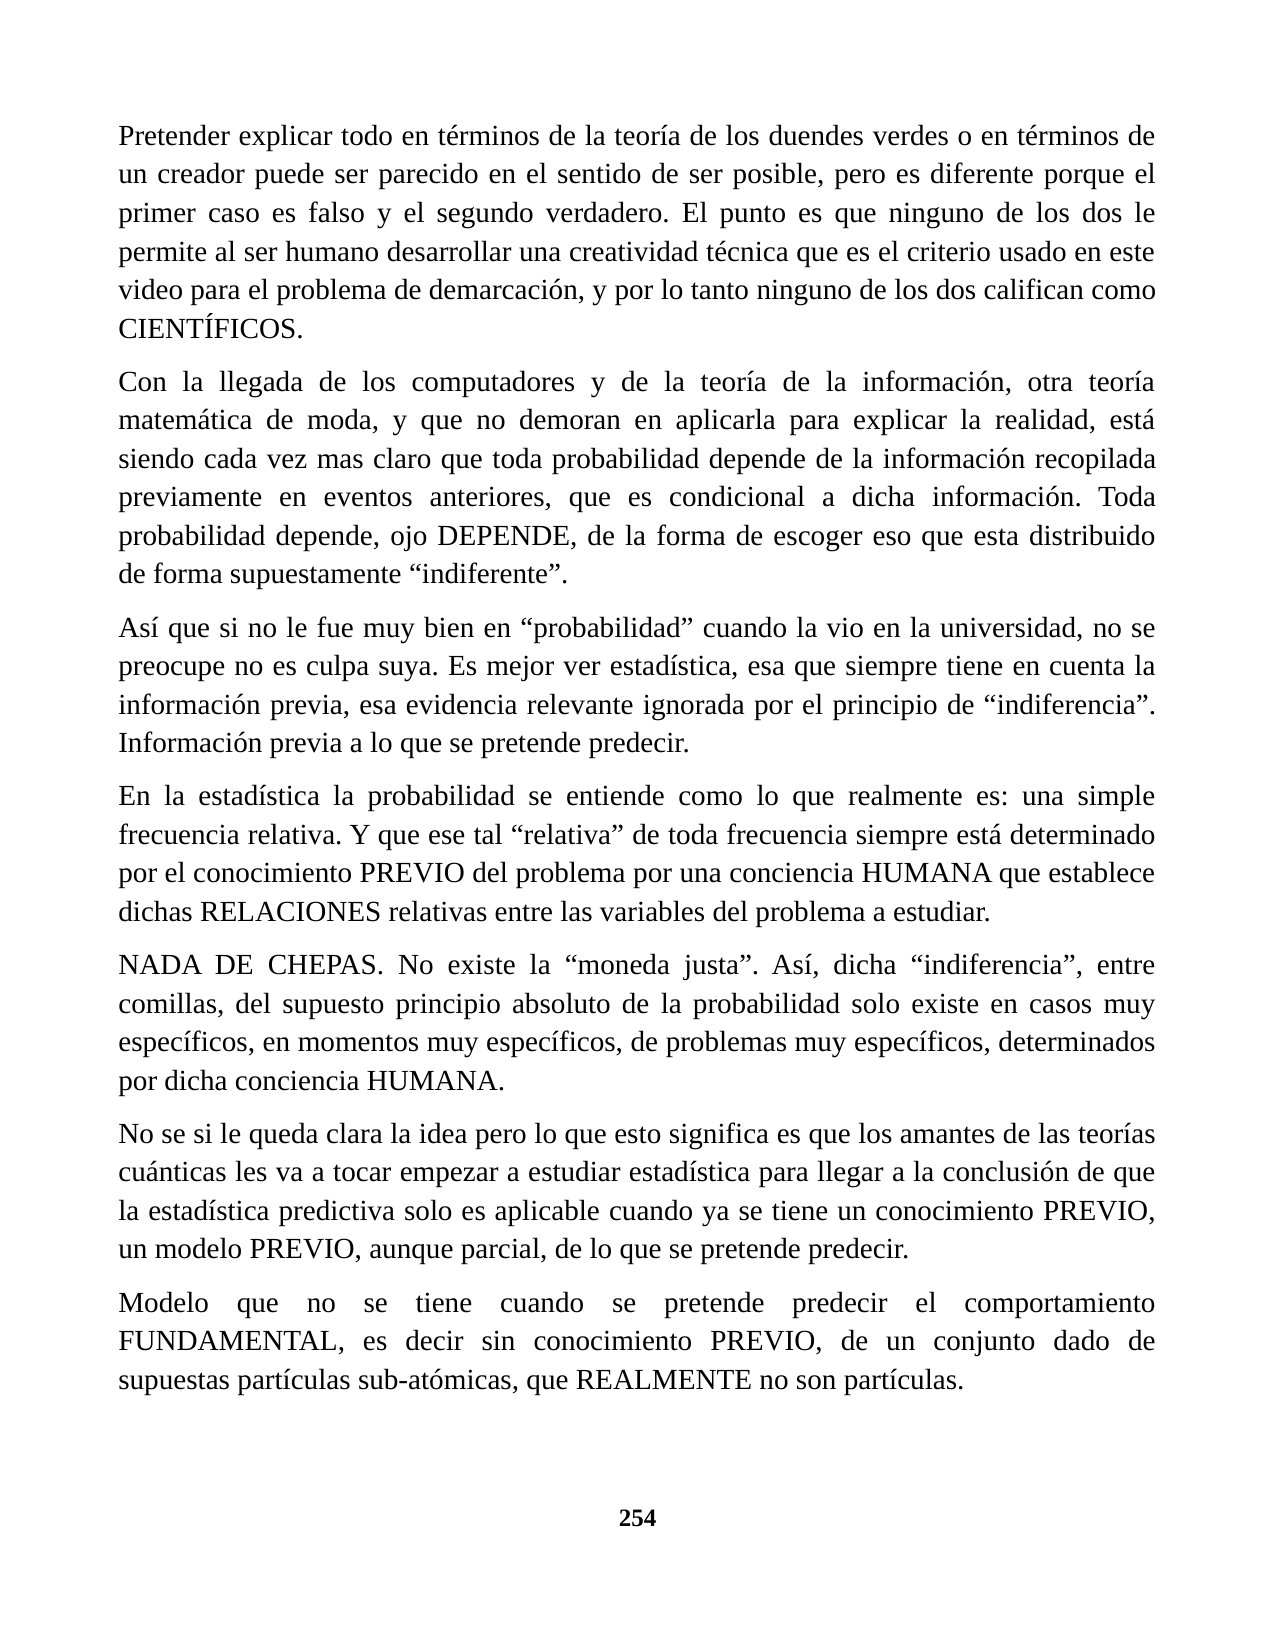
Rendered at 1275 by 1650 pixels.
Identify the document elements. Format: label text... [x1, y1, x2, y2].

text Pretender explicar todo en términos de la teoría de los duendes verdes o en términos de un creador puede ser parecido en el sentido de ser posible, pero es diferente porque el primer caso es falso y el segundo verdadero. El punto es que ninguno de los dos le permite al ser humano desarrollar una creatividad técnica que es el criterio usado en este video para el problema de demarcación, y por lo tanto ninguno de los dos califican como CIENTÍFICOS. [118, 118, 1157, 344]
text NADA DE CHEPAS. No existe la “moneda justa”. Así, dicha “indiferencia”, entre comillas, del supuesto principio absoluto de la probabilidad solo existe en casos muy específicos, en momentos muy específicos, de problemas muy específicos, determinados por dicha conciencia HUMANA. [118, 947, 1157, 1096]
text En la estadística la probabilidad se entiende como lo que realmente es: una simple frecuencia relativa. Y que ese tal “relativa” de toda frecuencia siempre está determinado por el conocimiento PREVIO del problema por una conciencia HUMANA que establece dichas RELACIONES relativas entre las variables del problema a estudiar. [118, 778, 1157, 928]
text Modelo que no se tiene cuando se pretende predecir el comportamiento FUNDAMENTAL, es decir sin conocimiento PREVIO, de un conjunto dado de supuestas partículas sub-atómicas, que REALMENTE no son partículas. [118, 1285, 1157, 1395]
text Con la llegada de los computadores y de la teoría de la información, otra teoría matemática de moda, y que no demoran en aplicarla para explicar la realidad, está siendo cada vez mas claro que toda probabilidad depende de la información recopilada previamente en eventos anteriores, que es condicional a dicha información. Toda probabilidad depende, ojo DEPENDE, de la forma de escoger eso que esta distribuido de forma supuestamente “indiferente”. [118, 364, 1157, 590]
text No se si le queda clara la idea pero lo que esto significa es que los amantes de las teorías cuánticas les va a tocar empezar a estudiar estadística para llegar a la conclusión de que la estadística predictiva solo es aplicable cuando ya se tiene un conocimiento PREVIO, un modelo PREVIO, aunque parcial, de lo que se pretende predecir. [118, 1116, 1157, 1265]
text Así que si no le fue muy bien en “probabilidad” cuando la vio en la universidad, no se preocupe no es culpa suya. Es mejor ver estadística, esa que siempre tiene en cuenta la información previa, esa evidencia relevante ignorada por el principio de “indiferencia”. Información previa a lo que se pretende predecir. [118, 610, 1157, 759]
